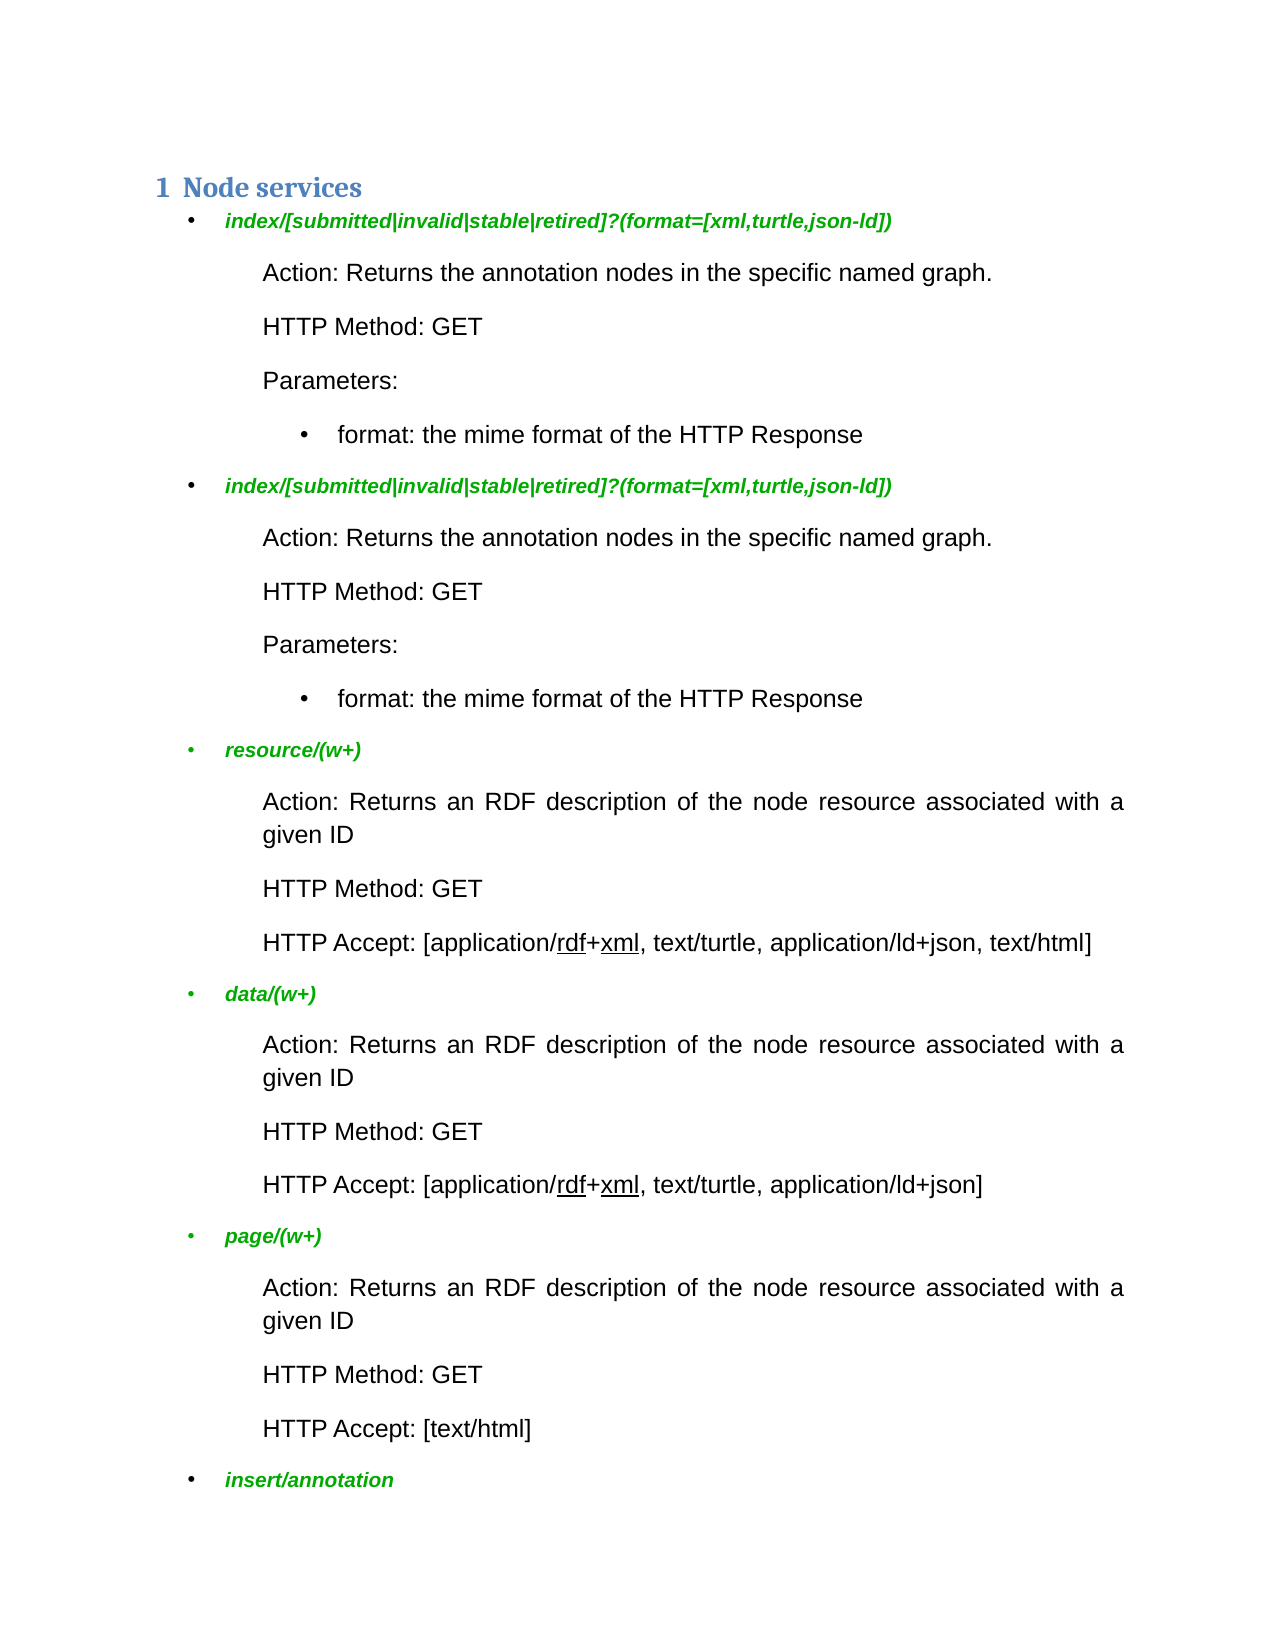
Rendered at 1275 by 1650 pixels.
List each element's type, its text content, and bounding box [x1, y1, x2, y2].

list Action: Returns the annotation nodes in the specific named graph. [225, 523, 1125, 552]
list HTTP Method: GET [225, 874, 1125, 902]
list Action: Returns an RDF description of the node resource associated with a given ID [225, 1273, 1125, 1334]
list Action: Returns the annotation nodes in the specific named graph. [225, 258, 1125, 287]
list index/[submitted|invalid|stable|retired]?(format=[xml,turtle,json-ld]) [187, 209, 1125, 234]
list HTTP Accept: [text/html] [225, 1413, 1125, 1442]
list insert/annotation [187, 1467, 1125, 1492]
list HTTP Method: GET [225, 1360, 1125, 1388]
list HTTP Method: GET [225, 312, 1125, 341]
list format: the mime format of the HTTP Response [300, 420, 1125, 449]
list Parameters: [225, 631, 1125, 659]
list resource/(w+) [187, 738, 1125, 762]
list HTTP Method: GET [225, 577, 1125, 605]
list Parameters: [225, 366, 1125, 395]
list data/(w+) [187, 981, 1125, 1005]
list HTTP Accept: [application/rdf+xml, text/turtle, application/ld+json] [225, 1171, 1125, 1199]
list index/[submitted|invalid|stable|retired]?(format=[xml,turtle,json-ld]) [187, 474, 1125, 498]
list format: the mime format of the HTTP Response [300, 684, 1125, 713]
list HTTP Method: GET [225, 1117, 1125, 1145]
list Action: Returns an RDF description of the node resource associated with a given ID [225, 1030, 1125, 1092]
list Action: Returns an RDF description of the node resource associated with a given ID [225, 787, 1125, 848]
list page/(w+) [187, 1224, 1125, 1248]
list HTTP Accept: [application/rdf+xml, text/turtle, application/ld+json, text/html] [225, 927, 1125, 956]
